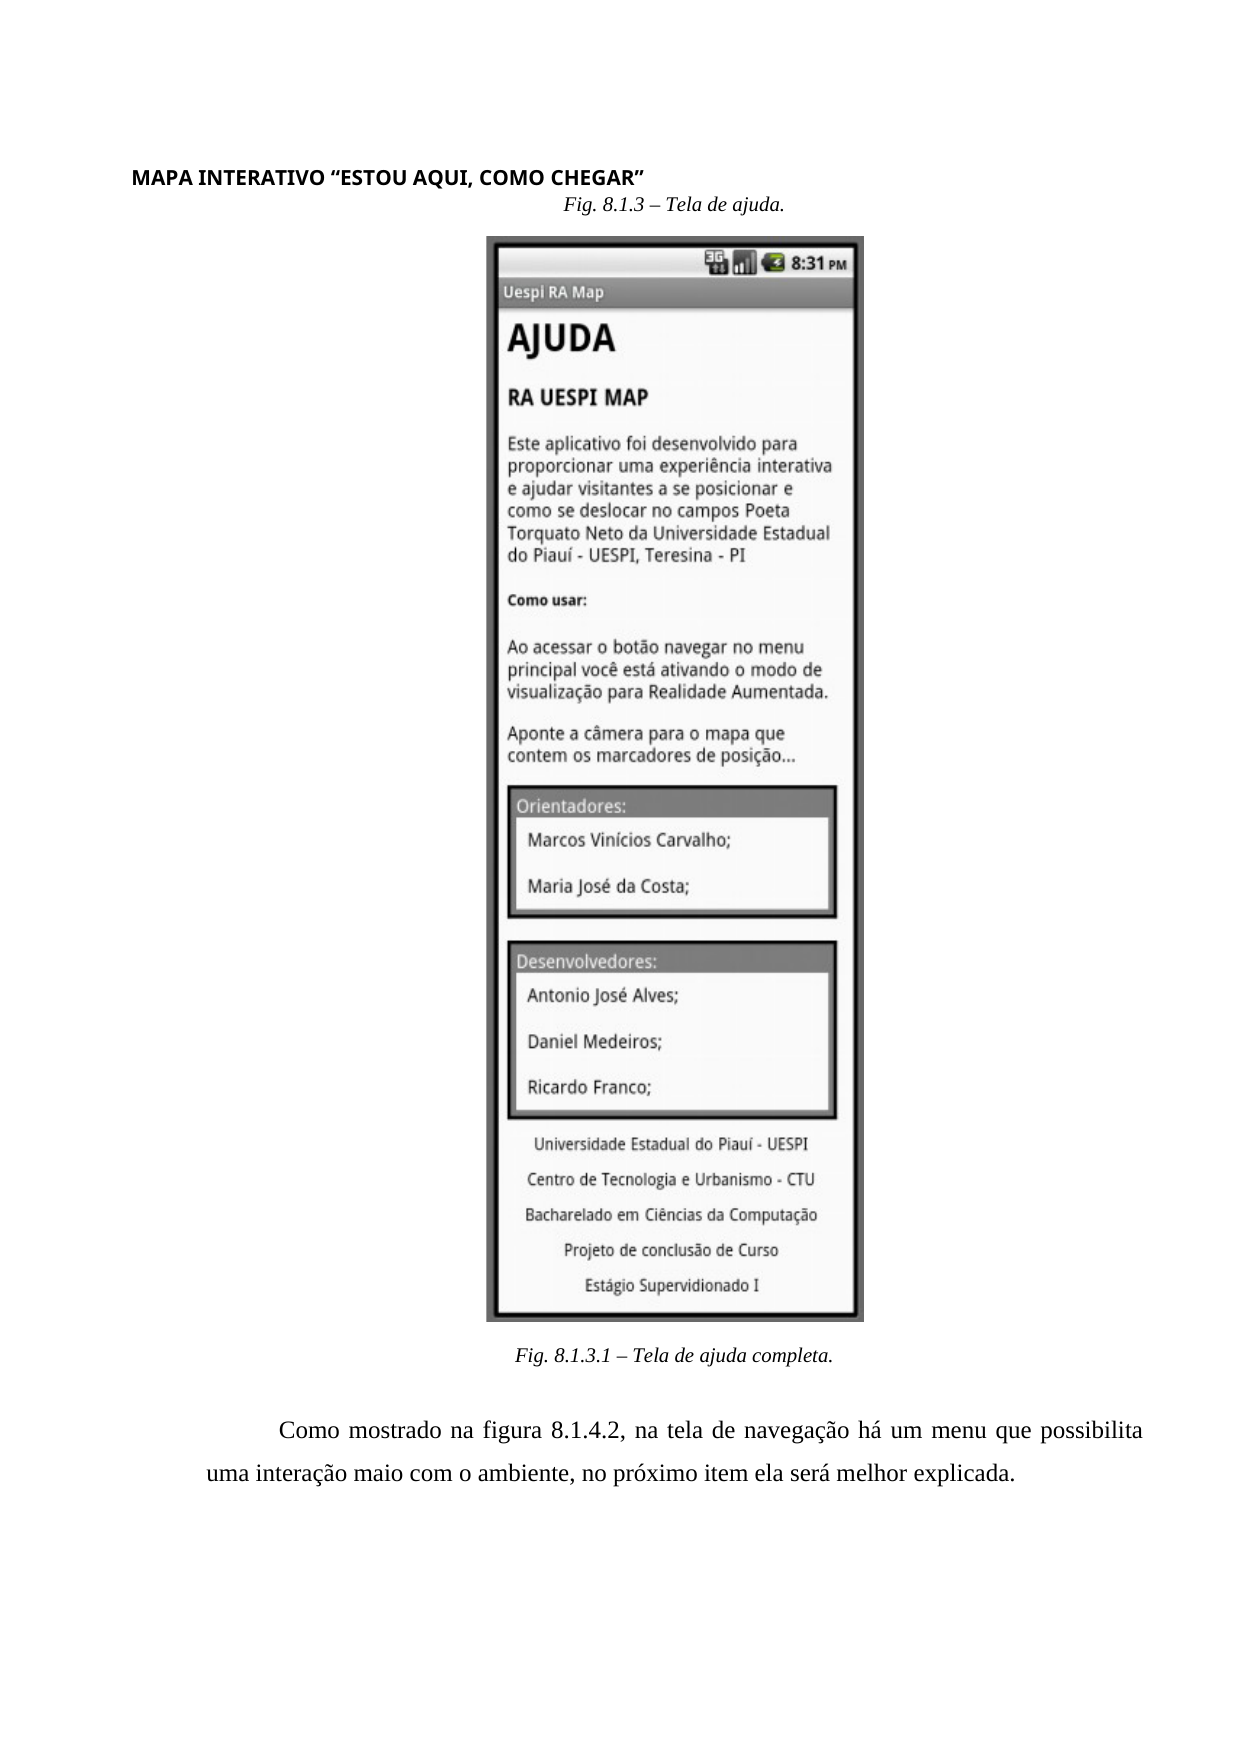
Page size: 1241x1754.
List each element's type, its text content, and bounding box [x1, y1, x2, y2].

list Fig. 8.1.3 – Tela de ajuda. [169, 191, 1144, 216]
list Fig. 8.1.3.1 – Tela de ajuda completa. [169, 1343, 1144, 1367]
list Como mostrado na figura 8.1.4.2, na tela de navegação há um menu que possibilita uma interação maio com o ambiente, no próximo item ela será melhor explicada. [169, 1415, 1144, 1487]
